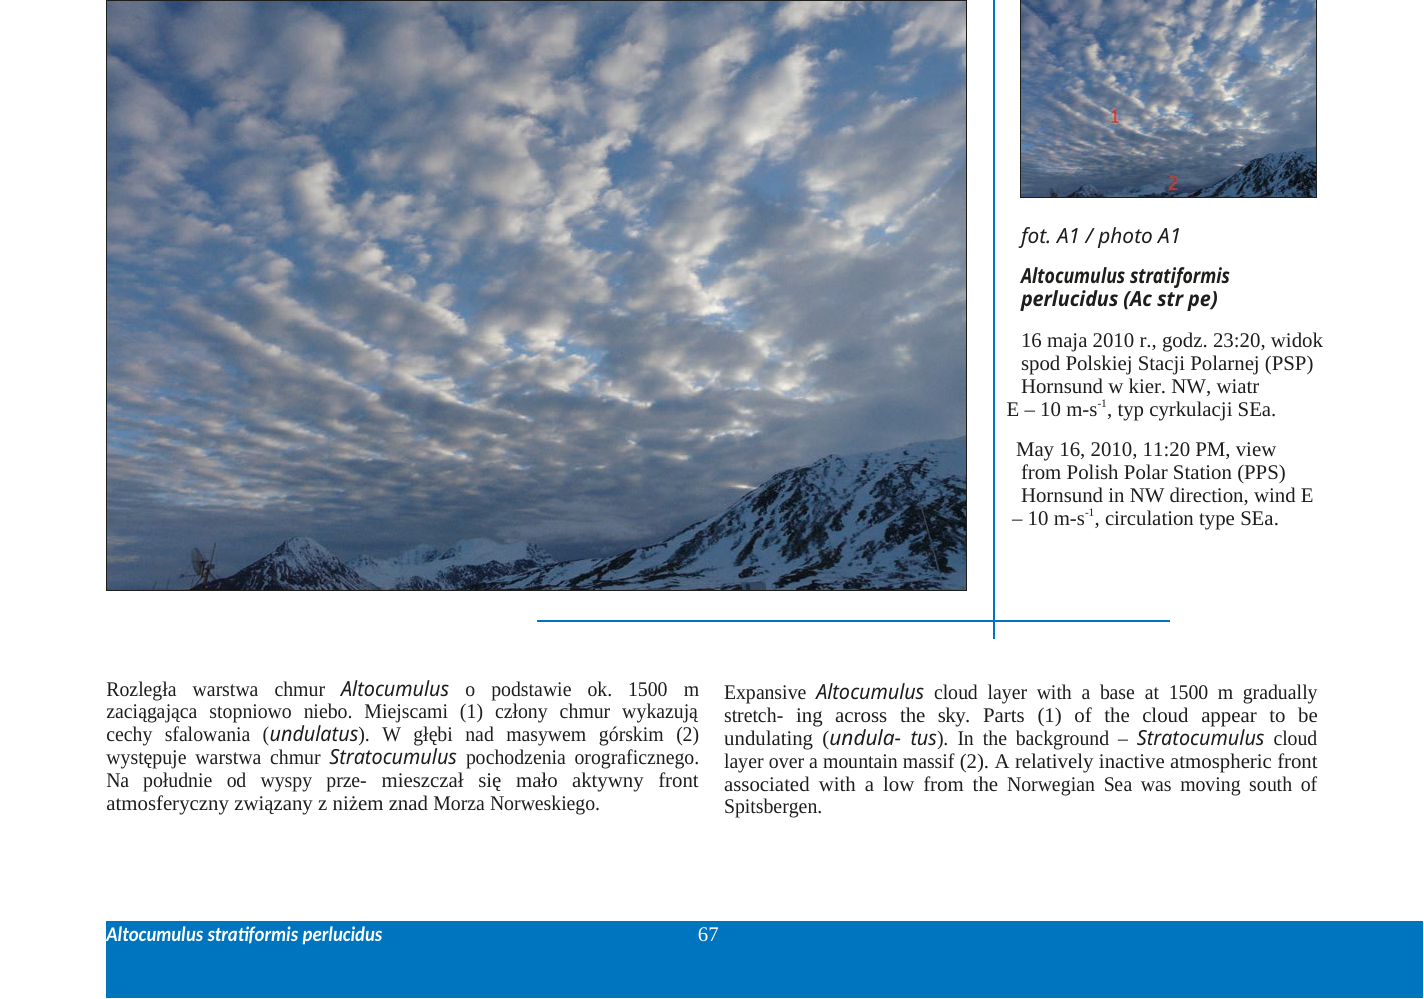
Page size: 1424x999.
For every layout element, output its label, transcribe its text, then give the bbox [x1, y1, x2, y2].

subtitle Altocumulus stratiformis perlucidus (Ac str pe) [1021, 266, 1301, 311]
text – 10 m-s-1, circulation type SEa. [995, 507, 1279, 530]
text May 16, 2010, 11:20 PM, view [995, 437, 1276, 461]
text [967, 437, 993, 461]
text from Polish Polar Station (PPS) Hornsund in NW direction, wind E [1021, 461, 1316, 507]
text 16 maja 2010 r., godz. 23:20, widok spod Polskiej Stacji Polarnej (PSP) Hornsund w kier. NW, wiatr [1021, 329, 1325, 398]
text fot. A1 / photo A1 [1021, 221, 1424, 249]
text Expansive Altocumulus cloud layer with a base at 1500 m gradually stretch- ing across the sky. Parts (1) of the cloud appear to be undulating (undula- tus). In the background – Stratocumulus cloud layer over a mountain massif (2). A relatively inactive atmospheric front associated with a low from the Norwegian Sea was moving south of Spitsbergen. [724, 681, 1318, 818]
text Rozległa warstwa chmur Altocumulus o podstawie ok. 1500 m zaciągająca stopniowo niebo. Miejscami (1) człony chmur wykazują cechy sfalowania (undulatus). W głębi nad masywem górskim (2) występuje warstwa chmur Stratocumulus pochodzenia orograficznego. Na południe od wyspy prze- mieszczał się mało aktywny front atmosferyczny związany z niżem znad Morza Norweskiego. [106, 678, 699, 815]
text E – 10 m-s-1, typ cyrkulacji SEa. [995, 398, 1276, 421]
